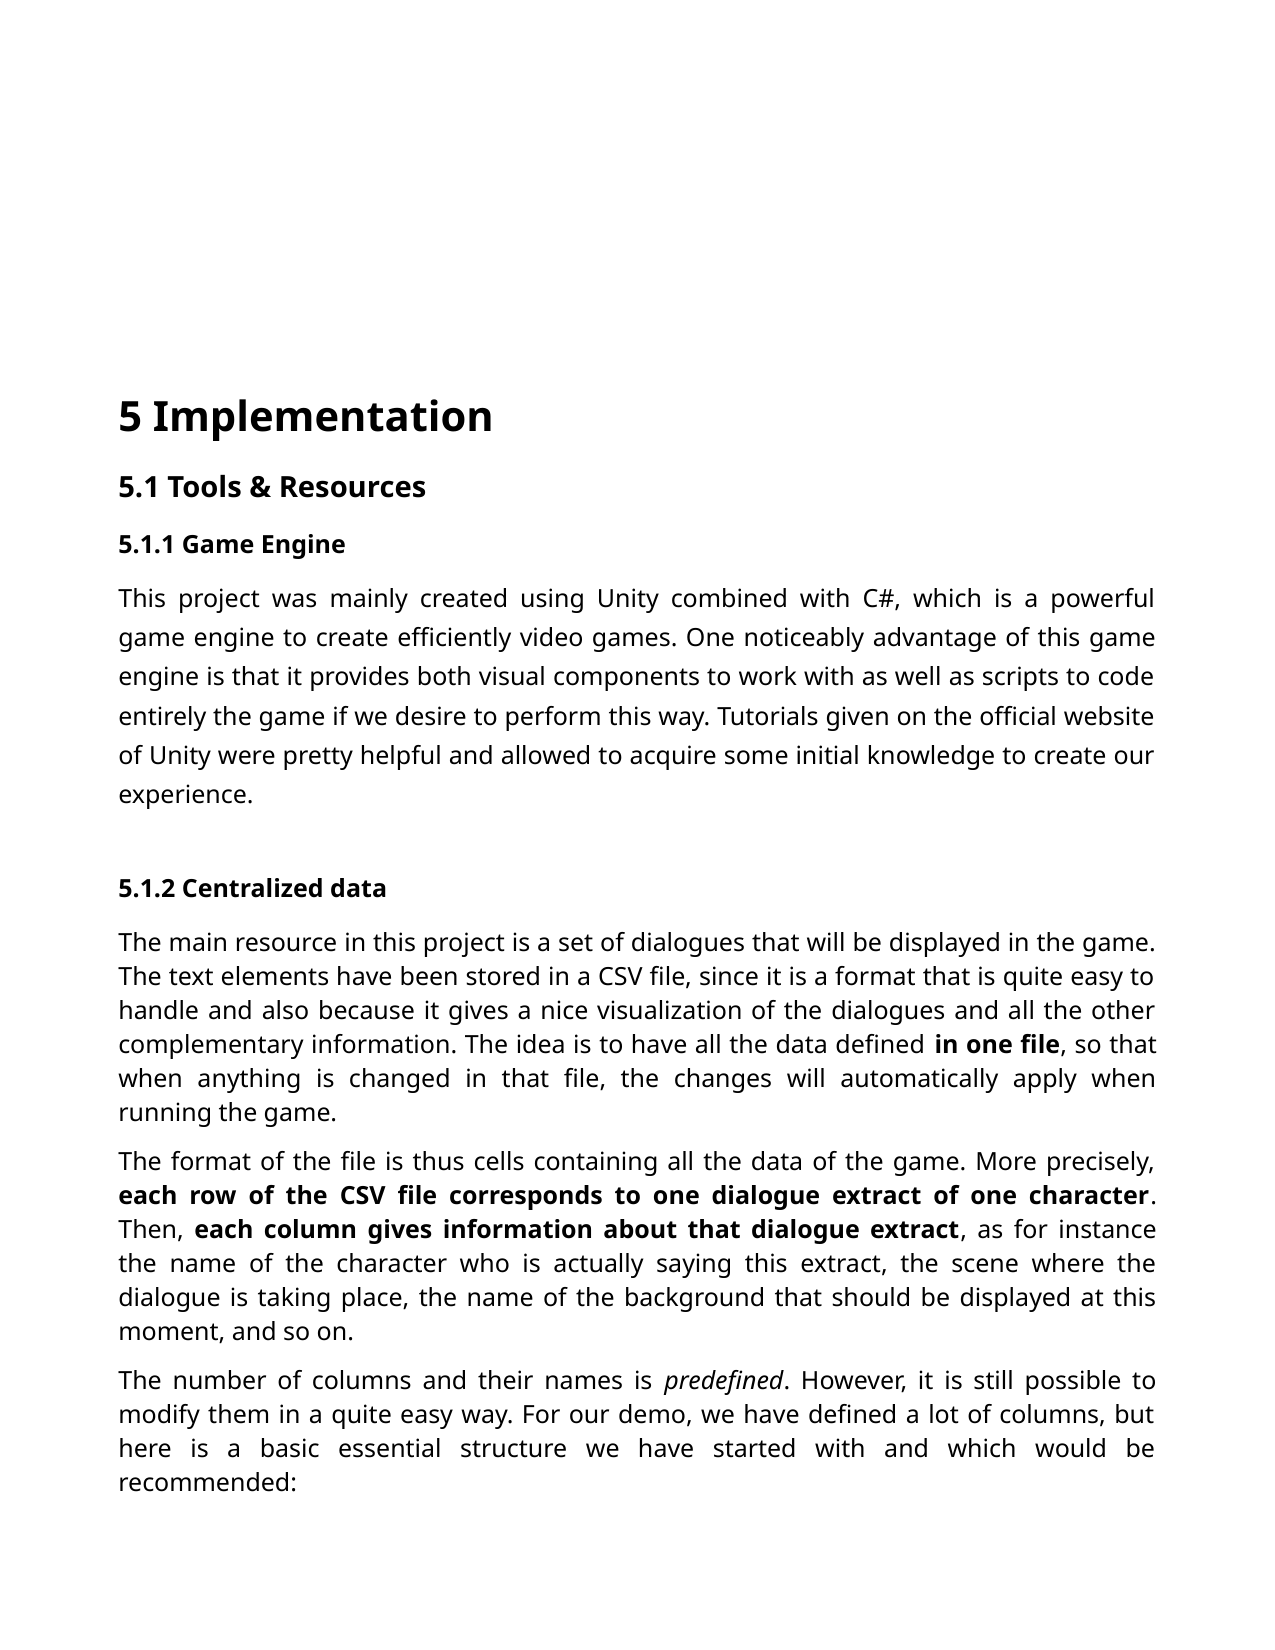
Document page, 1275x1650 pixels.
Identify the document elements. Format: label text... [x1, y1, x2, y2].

text 5.1.2 Centralized data [118, 871, 1157, 905]
text This project was mainly created using Unity combined with C#, which is a powerful game engine to create efficiently video games. One noticeably advantage of this game engine is that it provides both visual components to work with as well as scripts to code entirely the game if we desire to perform this way. Tutorials given on the official website of Unity were pretty helpful and allowed to acquire some initial knowledge to create our experience. [118, 581, 1157, 811]
text The number of columns and their names is predefined. However, it is still possible to modify them in a quite easy way. For our demo, we have defined a lot of columns, but here is a basic essential structure we have started with and which would be recommended: [118, 1362, 1157, 1499]
text 5 Implementation [118, 387, 1157, 444]
text The main resource in this project is a set of dialogues that will be displayed in the game. The text elements have been stored in a CSV file, since it is a format that is quite easy to handle and also because it gives a nice visualization of the dialogues and all the other complementary information. The idea is to have all the data defined in one file, so that when anything is changed in that file, the changes will automatically apply when running the game. [118, 924, 1157, 1129]
text 5.1.1 Game Engine [118, 527, 1157, 561]
text The format of the file is thus cells containing all the data of the game. More precisely, each row of the CSV file corresponds to one dialogue extract of one character. Then, each column gives information about that dialogue extract, as for instance the name of the character who is actually saying this extract, the scene where the dialogue is taking place, the name of the background that should be displayed at this moment, and so on. [118, 1143, 1157, 1348]
text 5.1 Tools & Resources [118, 467, 1157, 506]
